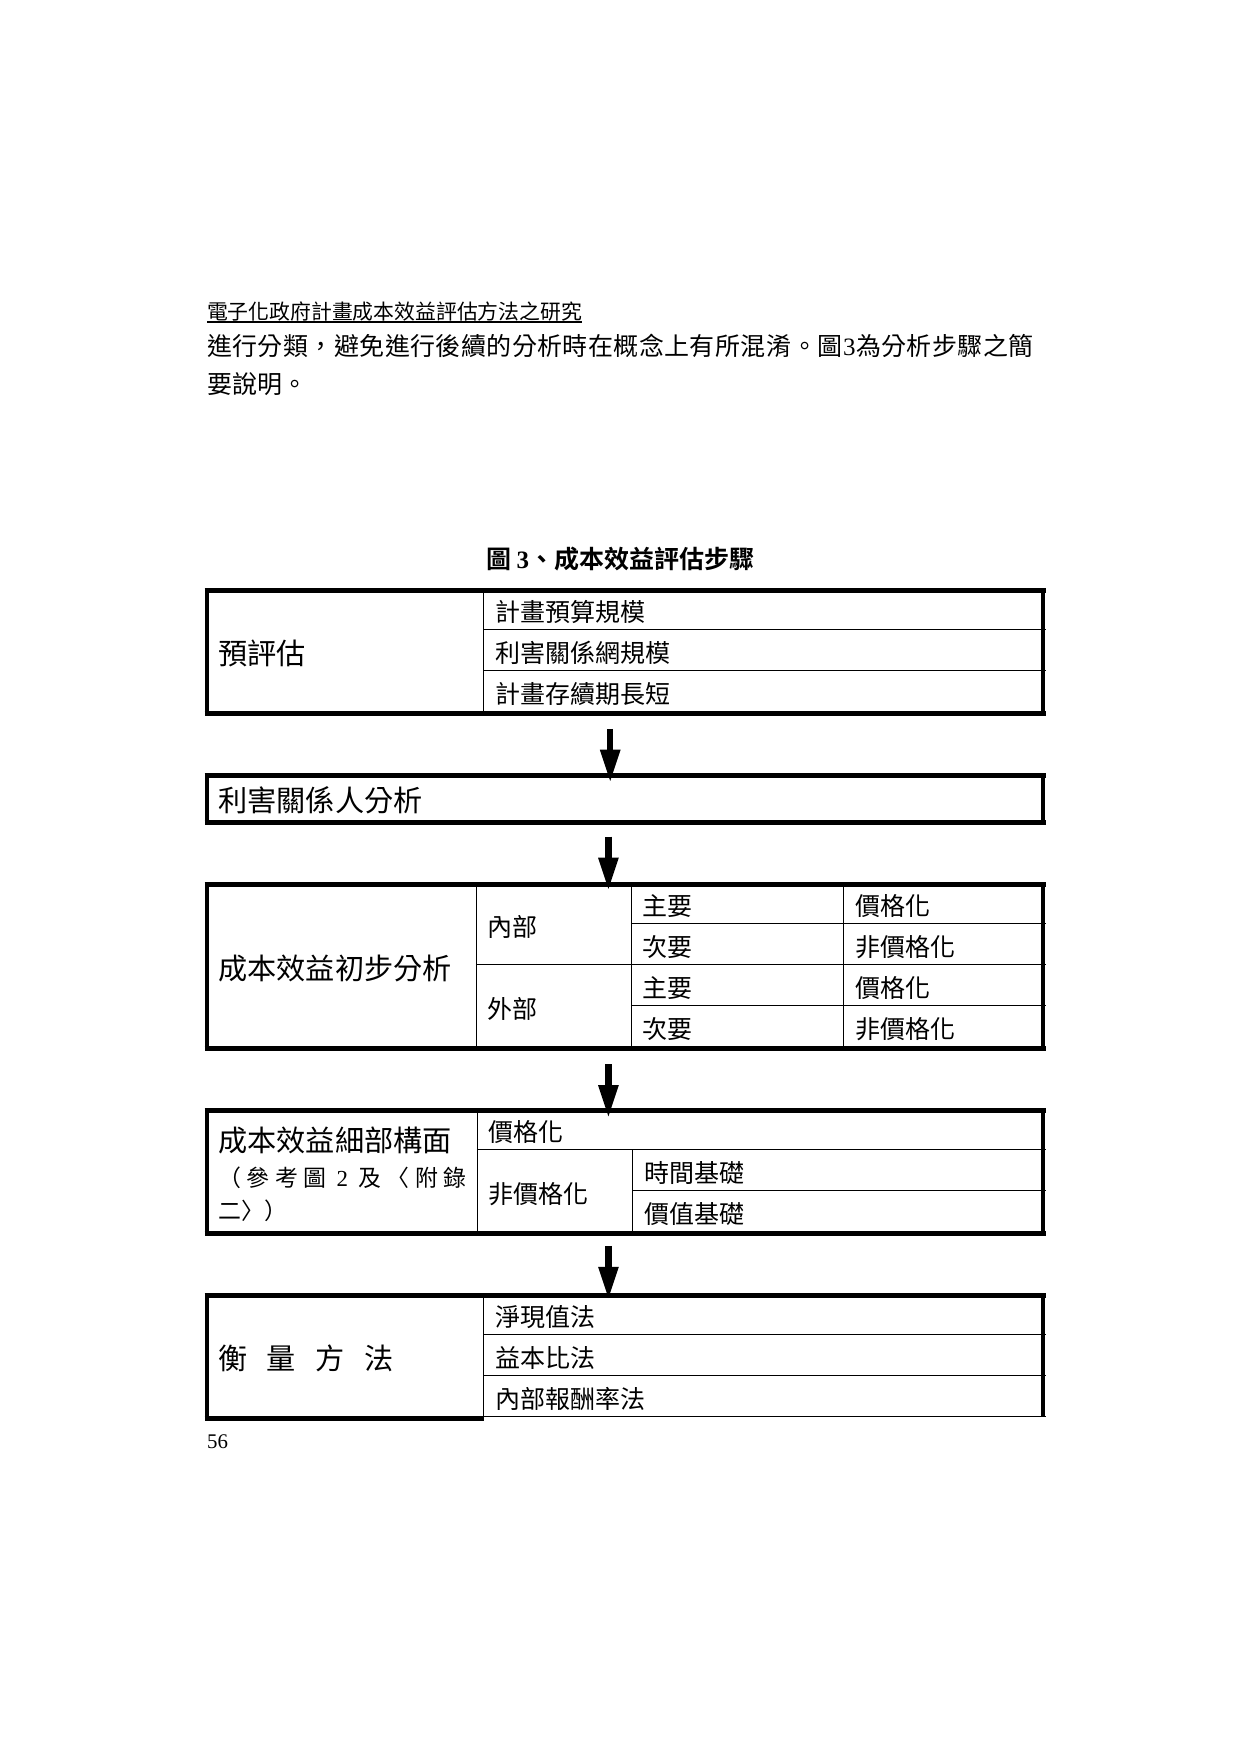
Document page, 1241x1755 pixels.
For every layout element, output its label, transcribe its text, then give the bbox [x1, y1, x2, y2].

table_cell 非價格化 [844, 924, 1041, 964]
table_header 利害關係人分析 [209, 778, 1041, 820]
table_cell 次要 [632, 924, 843, 964]
table_cell 內部報酬率法 [484, 1376, 1041, 1416]
table_cell 益本比法 [484, 1335, 1041, 1375]
table_cell 計畫存續期長短 [484, 671, 1041, 711]
table_cell 次要 [632, 1006, 843, 1046]
text 進行分類，避免進行後續的分析時在概念上有所混淆。圖3為分析步驟之簡要說明。 [207, 326, 1033, 401]
table_cell 非價格化 [844, 1006, 1041, 1046]
table_cell 利害關係網規模 [484, 630, 1041, 670]
table_header 衡量方法 [209, 1298, 483, 1416]
table_cell 價值基礎 [633, 1191, 1041, 1231]
table_cell 外部 [477, 965, 631, 1046]
table_header 內部 [477, 887, 631, 964]
table_cell 非價格化 [478, 1150, 632, 1231]
table_cell 價格化 [844, 965, 1041, 1005]
table_header 價格化 [844, 887, 1041, 923]
table_header 主要 [632, 887, 843, 923]
table_header 計畫預算規模 [484, 593, 1041, 629]
table_header 成本效益初步分析 [209, 887, 476, 1046]
table_cell 時間基礎 [633, 1150, 1041, 1190]
table_header 價格化 [478, 1113, 1041, 1149]
text 圖3、成本效益評估步驟 [207, 538, 1033, 576]
table_header 預評估 [209, 593, 483, 711]
table_header 淨現值法 [484, 1298, 1041, 1334]
table_header 成本效益細部構面 （參考圖2及〈附錄二〉） [209, 1113, 477, 1231]
table_cell 主要 [632, 965, 843, 1005]
